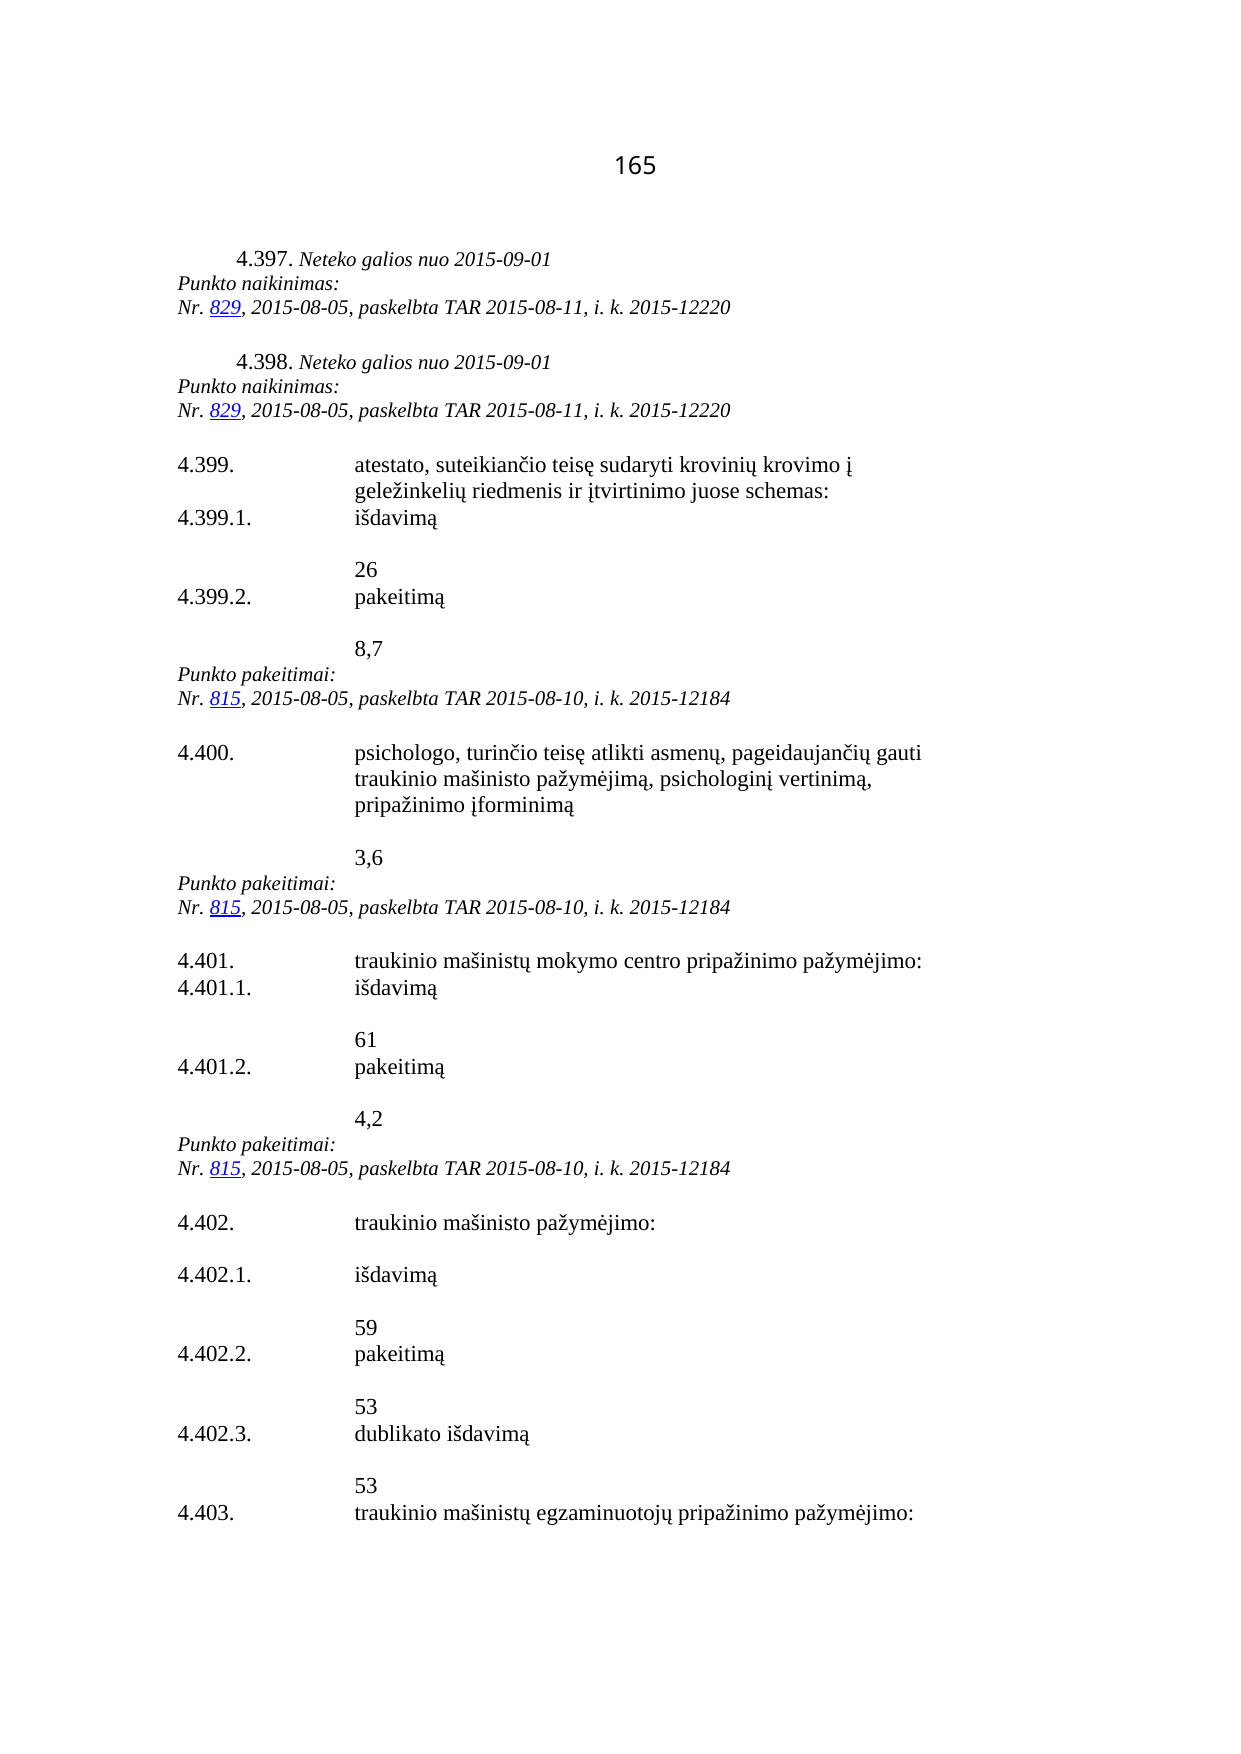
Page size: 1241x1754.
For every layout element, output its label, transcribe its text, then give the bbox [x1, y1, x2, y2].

text 4.397. Neteko galios nuo 2015-09-01 [177, 244, 1093, 271]
text 4.402.3. dublikato išdavimą 53 [177, 1419, 945, 1499]
text Nr. 815, 2015-08-05, paskelbta TAR 2015-08-10, i. k. 2015-12184 [177, 1156, 1093, 1180]
text pripažinimo įforminimą 3,6 [354, 791, 945, 871]
text 4.399. atestato, suteikiančio teisę sudaryti krovinių krovimo į [177, 451, 945, 477]
text Punkto pakeitimai: [177, 1132, 1093, 1156]
text 4.399.2. pakeitimą 8,7 [177, 583, 945, 662]
text Punkto pakeitimai: [177, 662, 1093, 686]
text 4.403. traukinio mašinistų egzaminuotojų pripažinimo pažymėjimo: [177, 1499, 945, 1525]
text Punkto naikinimas: [177, 271, 1093, 295]
text Punkto naikinimas: [177, 374, 1093, 398]
text 4.400. psichologo, turinčio teisę atlikti asmenų, pageidaujančių gauti [177, 739, 945, 765]
text Punkto pakeitimai: [177, 871, 1093, 894]
text 4.401. traukinio mašinistų mokymo centro pripažinimo pažymėjimo: [177, 947, 945, 974]
text 4.398. Neteko galios nuo 2015-09-01 [177, 348, 1093, 374]
text geležinkelių riedmenis ir įtvirtinimo juose schemas: [354, 477, 945, 504]
text 4.401.2. pakeitimą 4,2 [177, 1053, 945, 1132]
text Nr. 829, 2015-08-05, paskelbta TAR 2015-08-11, i. k. 2015-12220 [177, 295, 1093, 319]
text traukinio mašinisto pažymėjimą, psichologinį vertinimą, [354, 765, 945, 791]
text Nr. 815, 2015-08-05, paskelbta TAR 2015-08-10, i. k. 2015-12184 [177, 686, 1093, 710]
text 4.399.1. išdavimą 26 [177, 504, 945, 583]
text Nr. 829, 2015-08-05, paskelbta TAR 2015-08-11, i. k. 2015-12220 [177, 398, 1093, 422]
text 4.401.1. išdavimą 61 [177, 974, 945, 1053]
text 4.402.2. pakeitimą 53 [177, 1341, 945, 1419]
text 4.402.1. išdavimą 59 [177, 1261, 945, 1341]
text Nr. 815, 2015-08-05, paskelbta TAR 2015-08-10, i. k. 2015-12184 [177, 894, 1093, 919]
text 4.402. traukinio mašinisto pažymėjimo: [177, 1209, 945, 1261]
